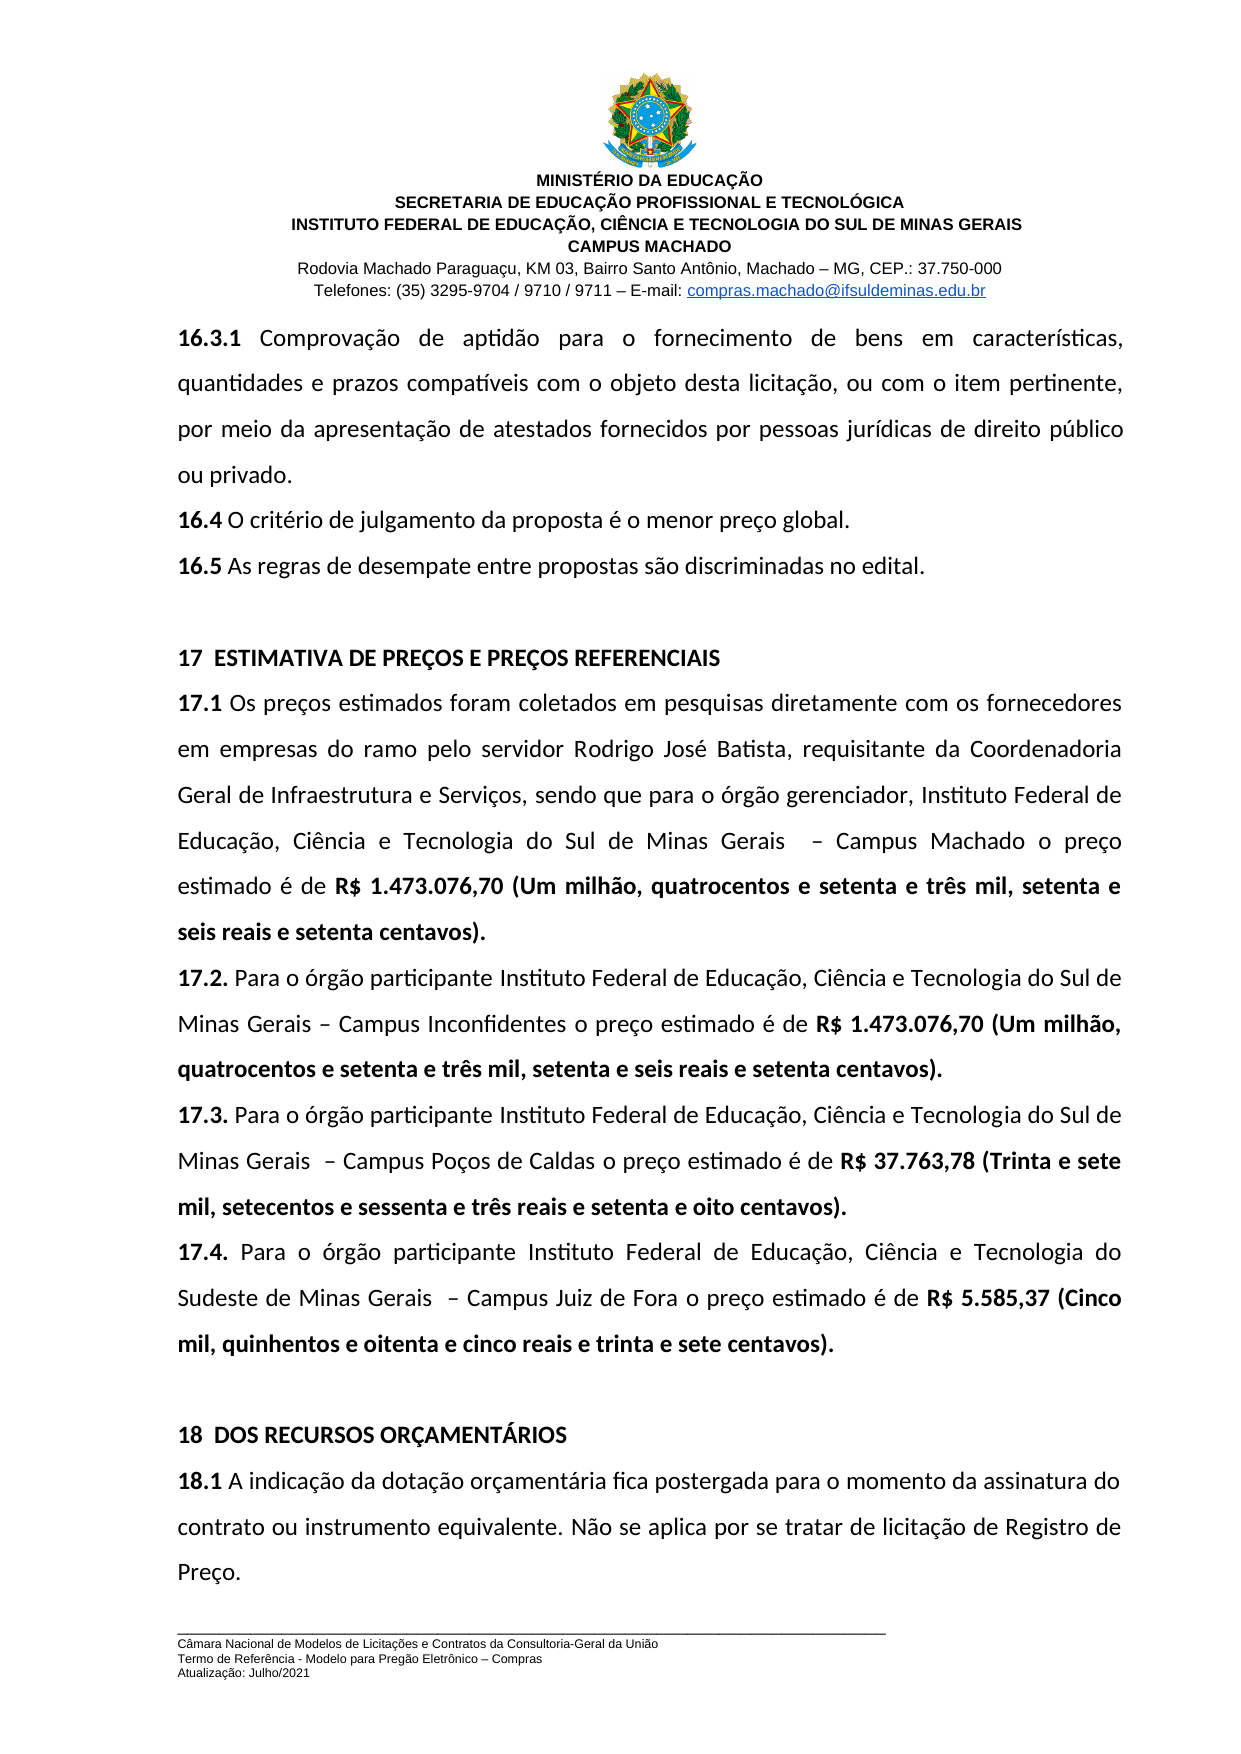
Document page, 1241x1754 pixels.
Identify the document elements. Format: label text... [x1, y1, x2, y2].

text 17.3. Para o órgão participante Instituto Federal de Educação, Ciência e Tecnologia do Sul de Minas Gerais – Campus Poços de Caldas o preço estimado é de R$ 37.763,78 (Trinta e sete mil, setecentos e sessenta e três reais e setenta e oito centavos). [177, 1099, 1122, 1221]
text 16.3.1 Comprovação de aptidão para o fornecimento de bens em características, quantidades e prazos compatíveis com o objeto desta licitação, ou com o item pertinente, por meio da apresentação de atestados fornecidos por pessoas jurídicas de direito público ou privado. [177, 322, 1125, 489]
text 18.1 A indicação da dotação orçamentária fica postergada para o momento da assinatura do contrato ou instrumento equivalente. Não se aplica por se tratar de licitação de Registro de Preço. [177, 1465, 1122, 1587]
text 17 ESTIMATIVA DE PREÇOS E PREÇOS REFERENCIAIS [177, 642, 1122, 672]
picture [603, 73, 697, 168]
text 17.1 Os preços estimados foram coletados em pesquisas diretamente com os fornecedores em empresas do ramo pelo servidor Rodrigo José Batista, requisitante da Coordenadoria Geral de Infraestrutura e Serviços, sendo que para o órgão gerenciador, Instituto Federal de Educação, Ciência e Tecnologia do Sul de Minas Gerais – Campus Machado o preço estimado é de R$ 1.473.076,70 (Um milhão, quatrocentos e setenta e três mil, setenta e seis reais e setenta centavos). [177, 688, 1122, 947]
text 17.4. Para o órgão participante Instituto Federal de Educação, Ciência e Tecnologia do Sudeste de Minas Gerais – Campus Juiz de Fora o preço estimado é de R$ 5.585,37 (Cinco mil, quinhentos e oitenta e cinco reais e trinta e sete centavos). [177, 1236, 1122, 1358]
text 17.2. Para o órgão participante Instituto Federal de Educação, Ciência e Tecnologia do Sul de Minas Gerais – Campus Inconfidentes o preço estimado é de R$ 1.473.076,70 (Um milhão, quatrocentos e setenta e três mil, setenta e seis reais e setenta centavos). [177, 962, 1122, 1084]
text 18 DOS RECURSOS ORÇAMENTÁRIOS [177, 1419, 1122, 1450]
picture [669, 149, 680, 155]
picture [643, 163, 658, 168]
text 16.4 O critério de julgamento da proposta é o menor preço global. [177, 505, 1125, 535]
text 16.5 As regras de desempate entre propostas são discriminadas no edital. [177, 550, 1125, 581]
